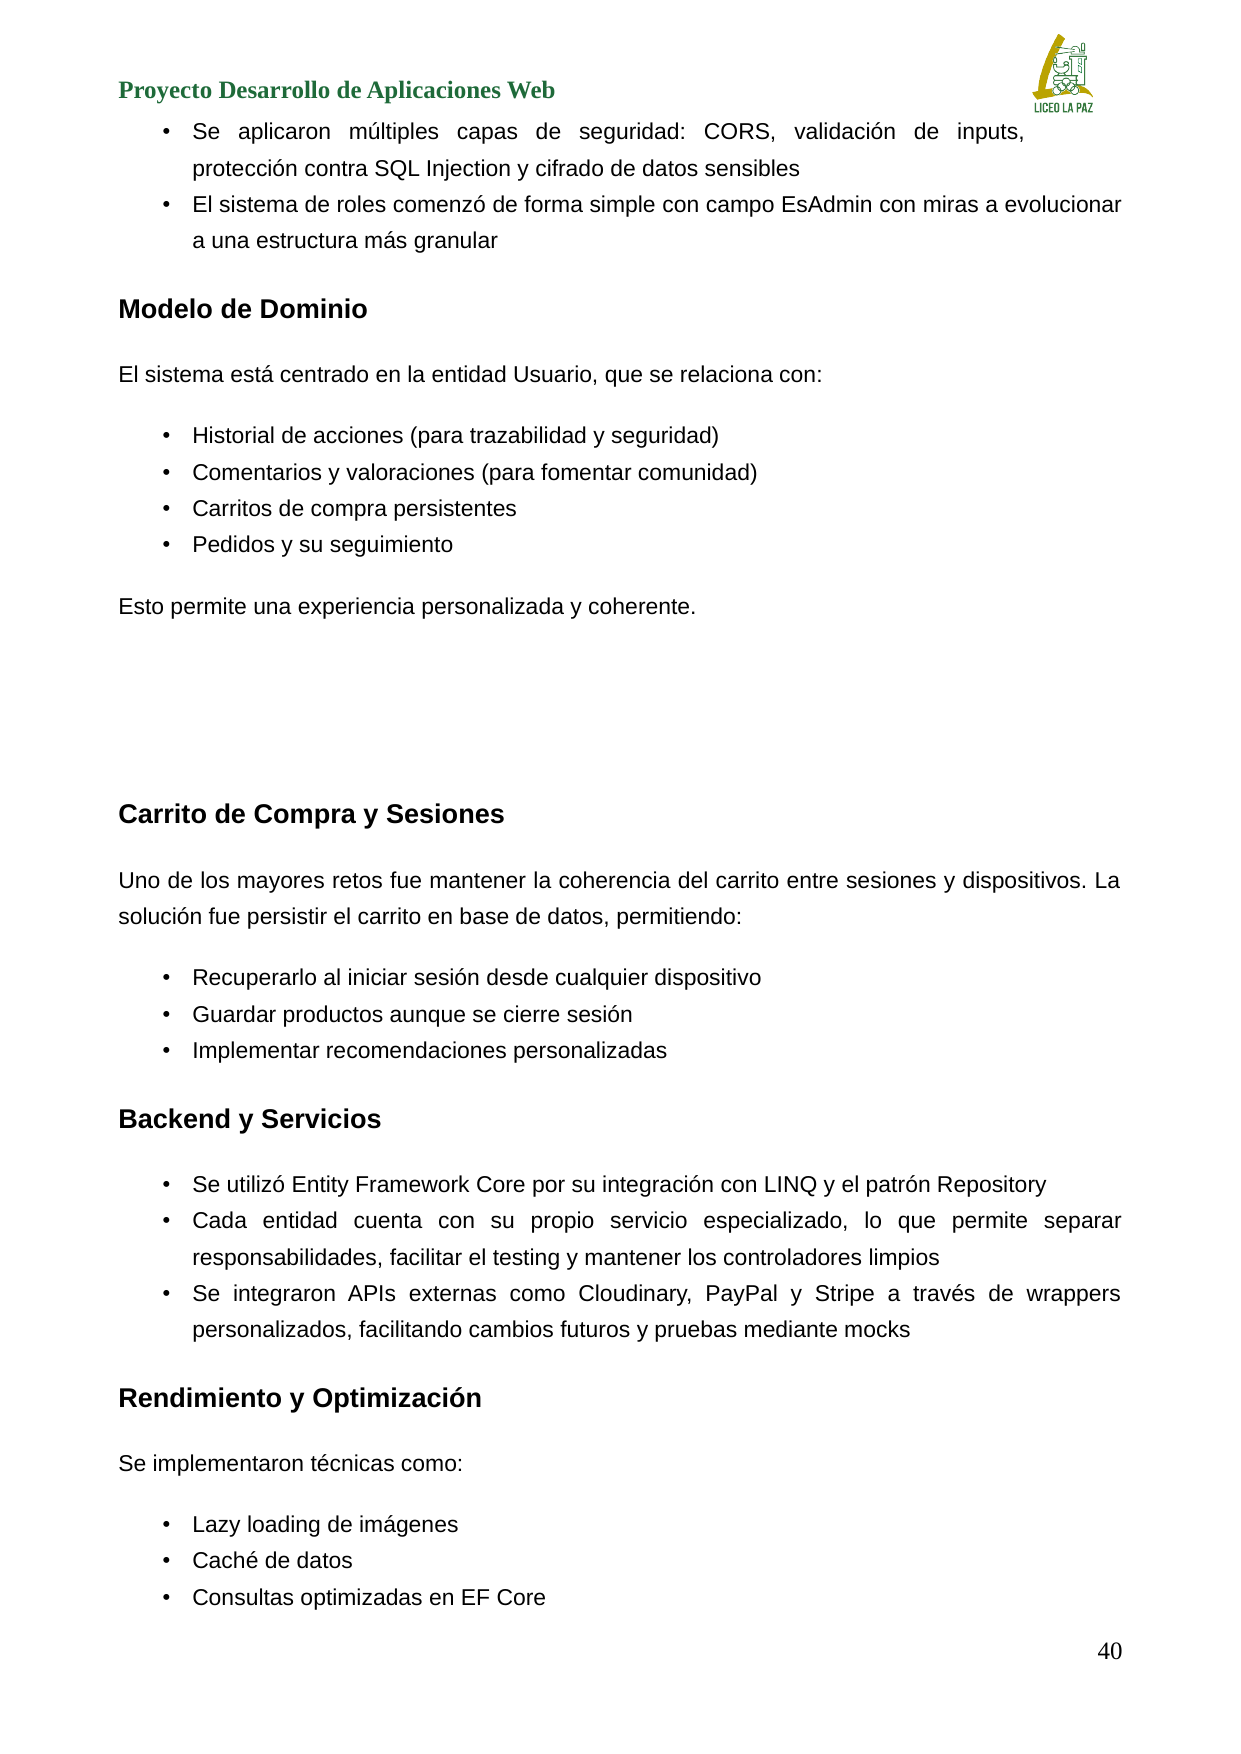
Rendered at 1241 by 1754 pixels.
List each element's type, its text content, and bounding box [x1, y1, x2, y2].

picture [1025, 26, 1100, 121]
list Se integraron APIs externas como Cloudinary, PayPal y Stripe a través de wrappers personalizados, facilitando cambios futuros y pruebas mediante mocks [162, 1280, 1122, 1342]
list Pedidos y su seguimiento [162, 531, 1122, 558]
text Esto permite una experiencia personalizada y coherente. [118, 593, 1122, 619]
text El sistema está centrado en la entidad Usuario, que se relaciona con: [118, 361, 1122, 387]
text Uno de los mayores retos fue mantener la coherencia del carrito entre sesiones y dispositivos. La solución fue persistir el carrito en base de datos, permitiendo: [118, 867, 1122, 929]
list El sistema de roles comenzó de forma simple con campo EsAdmin con miras a evolucionar a una estructura más granular [162, 191, 1122, 253]
list Guardar productos aunque se cierre sesión [162, 1001, 1122, 1027]
list Caché de datos [162, 1547, 1122, 1574]
subtitle Backend y Servicios [118, 1103, 1122, 1134]
list Se aplicaron múltiples capas de seguridad: CORS, validación de inputs, protección contra SQL Injection y cifrado de datos sensibles [162, 118, 1122, 181]
subtitle Modelo de Dominio [118, 293, 1122, 324]
text Se implementaron técnicas como: [118, 1450, 1122, 1476]
list Cada entidad cuenta con su propio servicio especializado, lo que permite separar responsabilidades, facilitar el testing y mantener los controladores limpios [162, 1207, 1122, 1270]
list Carritos de compra persistentes [162, 495, 1122, 521]
list Se utilizó Entity Framework Core por su integración con LINQ y el patrón Repository [162, 1171, 1122, 1197]
list Implementar recomendaciones personalizadas [162, 1037, 1122, 1063]
list Lazy loading de imágenes [162, 1511, 1122, 1537]
list Recuperarlo al iniciar sesión desde cualquier dispositivo [162, 964, 1122, 991]
subtitle Carrito de Compra y Sesiones [118, 798, 1122, 830]
list Consultas optimizadas en EF Core [162, 1584, 1122, 1610]
list Comentarios y valoraciones (para fomentar comunidad) [162, 458, 1122, 485]
subtitle Rendimiento y Optimización [118, 1382, 1122, 1413]
list Historial de acciones (para trazabilidad y seguridad) [162, 422, 1122, 448]
